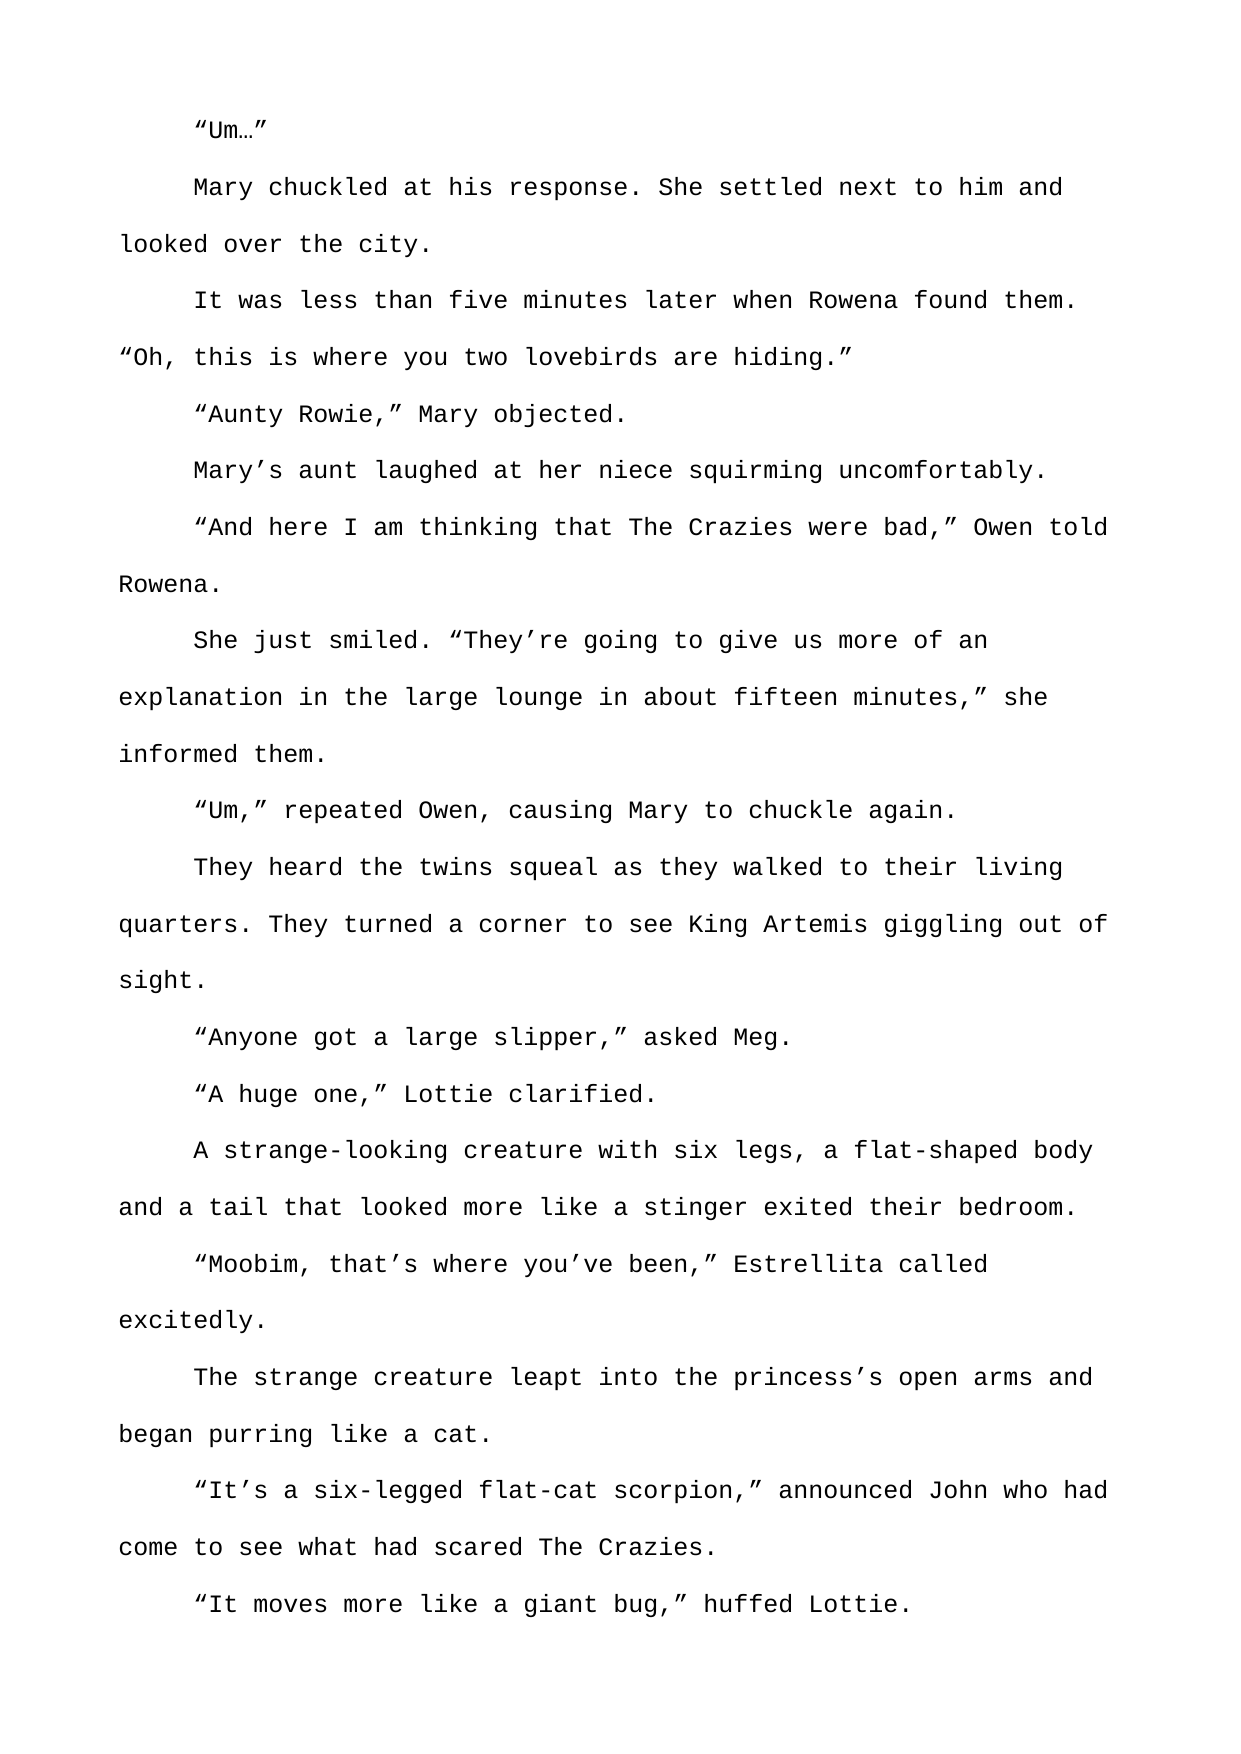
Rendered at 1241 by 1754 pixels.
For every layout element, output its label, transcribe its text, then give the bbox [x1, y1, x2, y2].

text “And here I am thinking that The Crazies were bad,” Owen told Rowena. [118, 515, 1122, 600]
text “It’s a six-legged flat-cat scorpion,” announced John who had come to see what had scared The Crazies. [118, 1478, 1122, 1563]
text “It moves more like a giant bug,” huffed Lottie. [118, 1591, 1122, 1620]
text She just smiled. “They’re going to give us more of an explanation in the large lounge in about fifteen minutes,” she informed them. [118, 628, 1122, 770]
text They heard the twins squeal as they walked to their living quarters. They turned a corner to see King Artemis giggling out of sight. [118, 855, 1122, 996]
text A strange-looking creature with six legs, a flat-shaped body and a tail that looked more like a stinger exited their bedroom. [118, 1138, 1122, 1223]
text “Anyone got a large slipper,” asked Meg. [118, 1025, 1122, 1053]
text “Moobim, that’s where you’ve been,” Estrellita called excitedly. [118, 1251, 1122, 1336]
text It was less than five minutes later when Rowena found them. “Oh, this is where you two lovebirds are hiding.” [118, 288, 1122, 373]
text “Um,” repeated Owen, causing Mary to chuckle again. [118, 798, 1122, 826]
text “A huge one,” Lottie clarified. [118, 1081, 1122, 1110]
text “Aunty Rowie,” Mary objected. [118, 401, 1122, 430]
text Mary’s aunt laughed at her niece squirming uncomfortably. [118, 458, 1122, 486]
text “Um…” [118, 118, 1122, 146]
text Mary chuckled at his response. She settled next to him and looked over the city. [118, 175, 1122, 260]
text The strange creature leapt into the princess’s open arms and began purring like a cat. [118, 1365, 1122, 1450]
